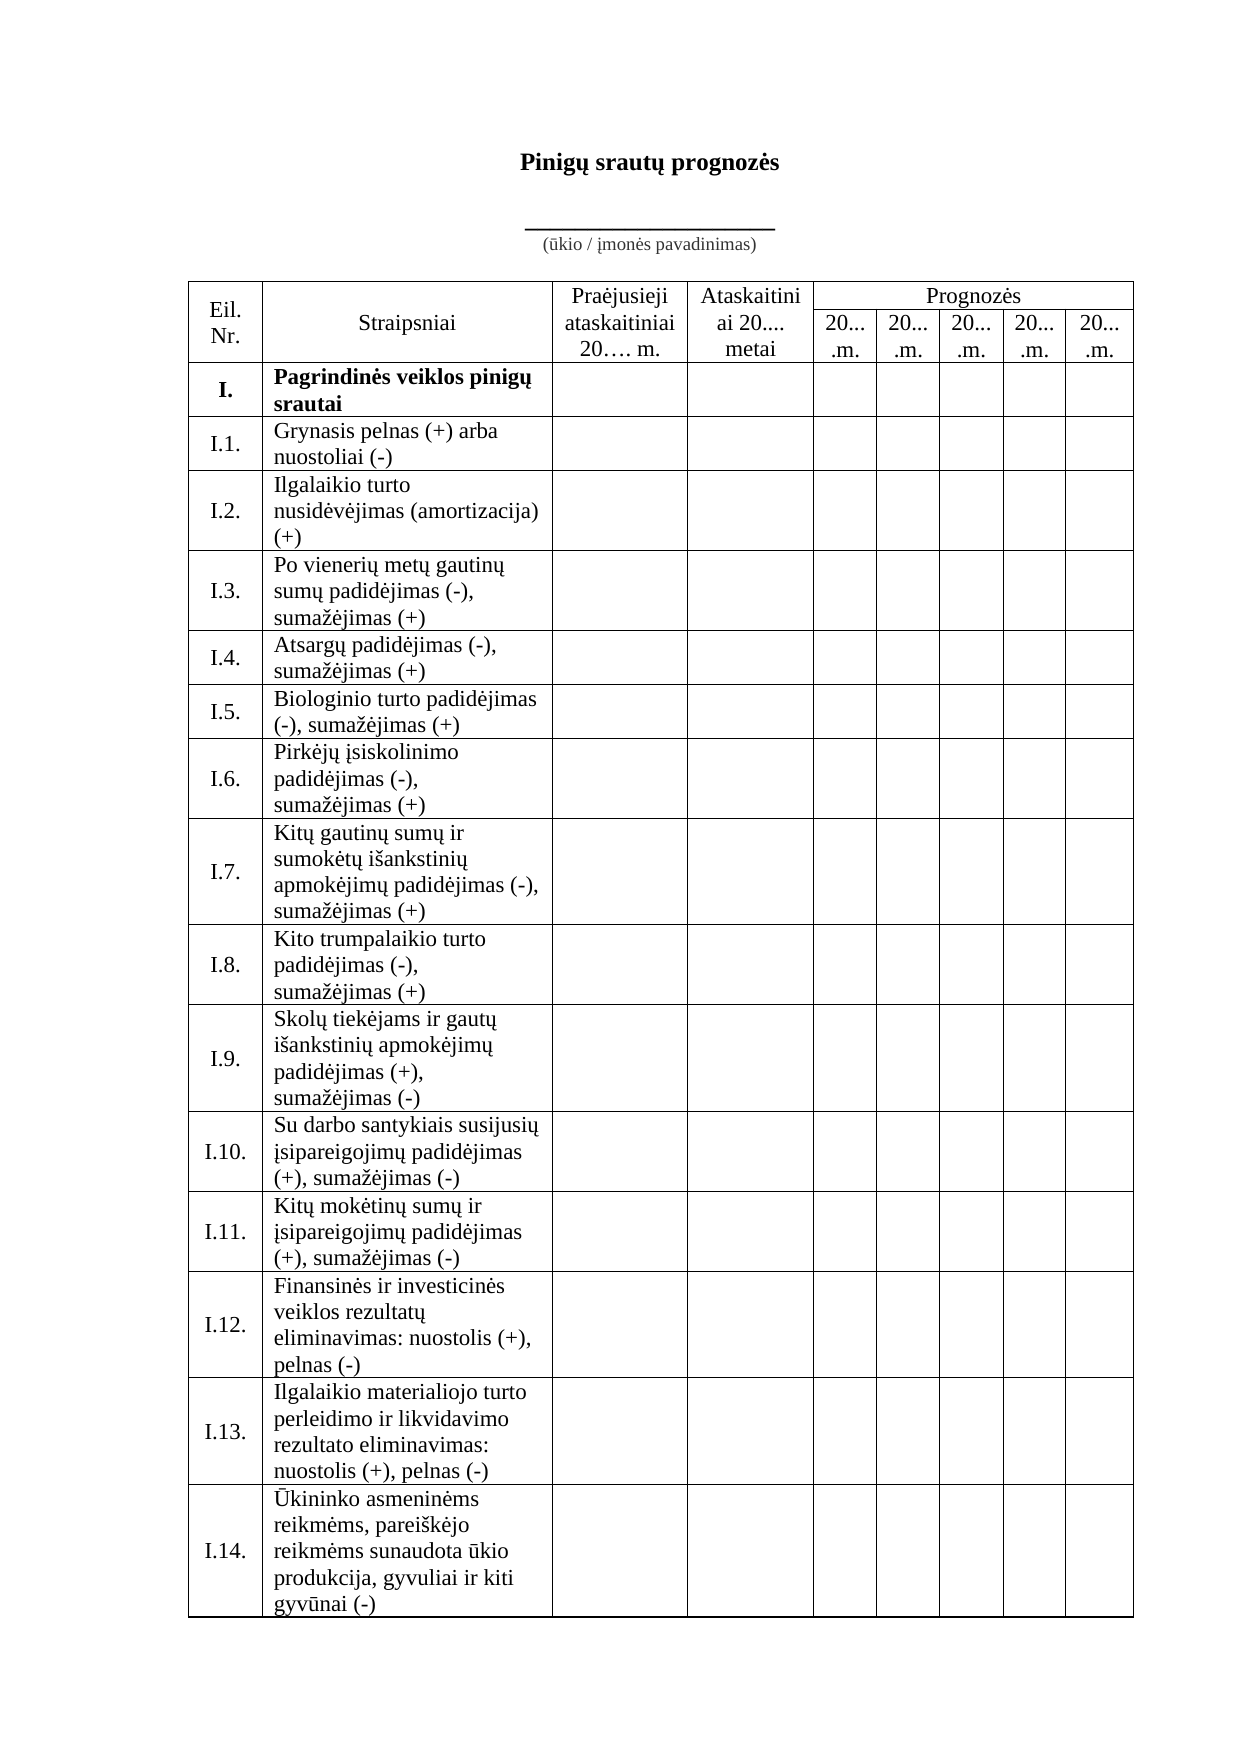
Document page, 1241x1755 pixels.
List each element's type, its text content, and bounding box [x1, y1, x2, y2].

table_cell [877, 471, 939, 550]
table_cell [877, 925, 939, 1004]
table_cell [814, 631, 876, 684]
table_cell [940, 685, 1003, 737]
table_cell [814, 925, 876, 1004]
table_cell [553, 417, 687, 470]
table_header Ataskaitiniai 20.... metai [688, 282, 813, 362]
table_cell Finansinės ir investicinės veiklos rezultatų eliminavimas: nuostolis (+), pelnas (-) [263, 1272, 552, 1377]
table_cell Su darbo santykiais susijusių įsipareigojimų padidėjimas (+), sumažėjimas (-) [263, 1112, 552, 1191]
table_cell [814, 471, 876, 550]
table_cell [814, 1192, 876, 1271]
table_cell Ilgalaikio turto nusidėvėjimas (amortizacija) (+) [263, 471, 552, 550]
text ____________________ [177, 204, 1122, 233]
table_cell [688, 1485, 813, 1616]
table_cell [877, 1378, 939, 1484]
table_cell [553, 685, 687, 737]
table_cell [1004, 1112, 1065, 1191]
table_cell [1004, 1485, 1065, 1616]
table_cell I.6. [189, 739, 262, 817]
table_cell [877, 1272, 939, 1377]
table_cell I.12. [189, 1272, 262, 1377]
table_cell [814, 819, 876, 924]
table_cell [1066, 1485, 1133, 1616]
table_cell [1004, 631, 1065, 684]
table_cell [1004, 1272, 1065, 1377]
table_cell [688, 363, 813, 416]
table_cell [814, 1112, 876, 1191]
table_cell I. [189, 363, 262, 416]
table_cell Pagrindinės veiklos pinigų srautai [263, 363, 552, 416]
table_cell [1004, 363, 1065, 416]
table_cell I.5. [189, 685, 262, 737]
table_cell [814, 685, 876, 737]
table_cell Biologinio turto padidėjimas (-), sumažėjimas (+) [263, 685, 552, 737]
table_cell [877, 631, 939, 684]
table_cell [940, 1005, 1003, 1111]
table_cell [877, 417, 939, 470]
table_cell [553, 631, 687, 684]
table_cell [877, 363, 939, 416]
table_cell [688, 1272, 813, 1377]
table_cell [1066, 819, 1133, 924]
table_cell [688, 631, 813, 684]
table_cell Grynasis pelnas (+) arba nuostoliai (-) [263, 417, 552, 470]
table_cell [1004, 1005, 1065, 1111]
table_cell [877, 1192, 939, 1271]
table_cell [553, 819, 687, 924]
table_cell 20....m. [1004, 310, 1065, 362]
table_cell [1066, 363, 1133, 416]
table_cell [814, 363, 876, 416]
table_cell [1004, 417, 1065, 470]
table_cell [877, 1112, 939, 1191]
table_cell [814, 1272, 876, 1377]
table_cell [1004, 471, 1065, 550]
table_cell I.9. [189, 1005, 262, 1111]
table_cell I.8. [189, 925, 262, 1004]
table_cell 20....m. [1066, 310, 1133, 362]
table_cell [1004, 1378, 1065, 1484]
table_cell [940, 363, 1003, 416]
table_cell Kitų mokėtinų sumų ir įsipareigojimų padidėjimas (+), sumažėjimas (-) [263, 1192, 552, 1271]
table_cell [688, 551, 813, 630]
table_cell [940, 1485, 1003, 1616]
table_cell [688, 685, 813, 737]
table_cell [1066, 1112, 1133, 1191]
table_cell [1066, 1192, 1133, 1271]
table_header Eil. Nr. [189, 282, 262, 362]
table_cell [940, 417, 1003, 470]
table_cell [814, 1005, 876, 1111]
text Pinigų srautų prognozės [177, 147, 1122, 176]
table_cell [1066, 685, 1133, 737]
table_cell I.14. [189, 1485, 262, 1616]
table_cell [553, 1192, 687, 1271]
table_cell [553, 1378, 687, 1484]
table_cell [1004, 1192, 1065, 1271]
table_cell [688, 1005, 813, 1111]
table_cell [940, 819, 1003, 924]
table_cell I.3. [189, 551, 262, 630]
table_cell Atsargų padidėjimas (-), sumažėjimas (+) [263, 631, 552, 684]
table_cell I.10. [189, 1112, 262, 1191]
table_cell 20....m. [877, 310, 939, 362]
table_cell [553, 1005, 687, 1111]
table_cell Ilgalaikio materialiojo turto perleidimo ir likvidavimo rezultato eliminavimas: nuostolis (+), pelnas (-) [263, 1378, 552, 1484]
table_cell [814, 1378, 876, 1484]
table_cell [1066, 925, 1133, 1004]
table_cell [553, 925, 687, 1004]
table_header Praėjusieji ataskaitiniai 20…. m. [553, 282, 687, 362]
text (ūkio / įmonės pavadinimas) [177, 233, 1122, 255]
table_cell I.2. [189, 471, 262, 550]
table_cell [1066, 1378, 1133, 1484]
table_header Prognozės [814, 282, 1133, 308]
table_cell I.4. [189, 631, 262, 684]
table_cell [940, 1272, 1003, 1377]
table_cell [940, 1378, 1003, 1484]
table_cell [940, 925, 1003, 1004]
table_cell Po vienerių metų gautinų sumų padidėjimas (-), sumažėjimas (+) [263, 551, 552, 630]
table_cell [877, 1485, 939, 1616]
table_cell Kito trumpalaikio turto padidėjimas (-), sumažėjimas (+) [263, 925, 552, 1004]
table_cell [940, 471, 1003, 550]
table_cell I.13. [189, 1378, 262, 1484]
table_cell [877, 685, 939, 737]
table_cell [688, 1112, 813, 1191]
table_cell [1066, 1272, 1133, 1377]
table_cell [553, 1485, 687, 1616]
table_cell Ūkininko asmeninėms reikmėms, pareiškėjo reikmėms sunaudota ūkio produkcija, gyvuliai ir kiti gyvūnai (-) [263, 1485, 552, 1616]
table_cell Pirkėjų įsiskolinimo padidėjimas (-), sumažėjimas (+) [263, 739, 552, 817]
table_cell [553, 471, 687, 550]
table_cell I.11. [189, 1192, 262, 1271]
table_cell [688, 739, 813, 817]
table_cell [1066, 1005, 1133, 1111]
table_cell [1004, 551, 1065, 630]
table_cell [877, 1005, 939, 1111]
table_cell 20....m. [814, 310, 876, 362]
table_header Straipsniai [263, 282, 552, 362]
table_cell [814, 417, 876, 470]
table_cell [1004, 685, 1065, 737]
table_cell [688, 819, 813, 924]
table_cell [553, 551, 687, 630]
table_cell [688, 1192, 813, 1271]
table_cell [553, 739, 687, 817]
table_cell [877, 551, 939, 630]
table_cell [940, 739, 1003, 817]
table_cell [1066, 417, 1133, 470]
table_cell [877, 819, 939, 924]
table_cell 20....m. [940, 310, 1003, 362]
table_cell [553, 363, 687, 416]
table_cell [877, 739, 939, 817]
table_cell [940, 631, 1003, 684]
table_cell [814, 551, 876, 630]
table_cell I.7. [189, 819, 262, 924]
table_cell Skolų tiekėjams ir gautų išankstinių apmokėjimų padidėjimas (+), sumažėjimas (-) [263, 1005, 552, 1111]
table_cell [1066, 551, 1133, 630]
table_cell [814, 739, 876, 817]
table_cell [814, 1485, 876, 1616]
table_cell [1066, 631, 1133, 684]
table_cell [553, 1272, 687, 1377]
table_cell I.1. [189, 417, 262, 470]
table_cell [688, 471, 813, 550]
table_cell [940, 1112, 1003, 1191]
table_cell [688, 1378, 813, 1484]
table_cell [1004, 925, 1065, 1004]
table_cell [940, 1192, 1003, 1271]
table_cell [688, 417, 813, 470]
table_cell [553, 1112, 687, 1191]
table_cell [1004, 739, 1065, 817]
table_cell [940, 551, 1003, 630]
table_cell [688, 925, 813, 1004]
table_cell [1066, 739, 1133, 817]
table_cell Kitų gautinų sumų ir sumokėtų išankstinių apmokėjimų padidėjimas (-), sumažėjimas (+) [263, 819, 552, 924]
table_cell [1066, 471, 1133, 550]
table_cell [1004, 819, 1065, 924]
